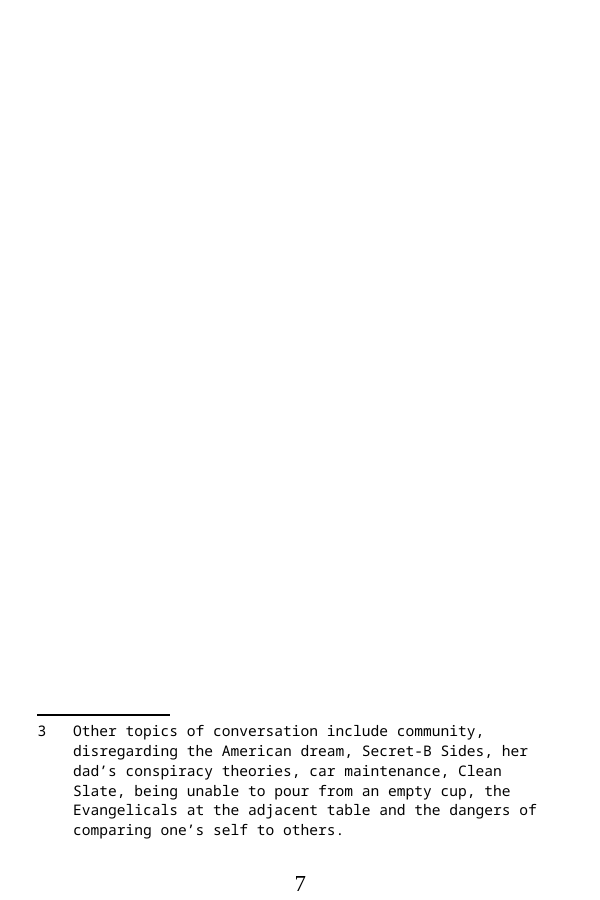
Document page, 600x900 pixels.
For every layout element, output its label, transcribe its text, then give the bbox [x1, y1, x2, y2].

text Hannah proposed Mamacita’s and was already downtown. I said I’d be there in 20 minutes, brushed my teeth, put on my Ever-Expanding shirt, hat, bag (w/ journal, phone, wallet and cup,) shoes, put the car key in my pocket and drove downtown to Terra Nova. I pulled out my phone to call Hannah and noticed it had been exactly 20 minutes. [37, 373, 562, 532]
text Food is an excellent idea—would love to!” [333, 151, 562, 196]
text Other topics of conversation include community, disregarding the American dream, Secret-B Sides, her dad’s conspiracy theories, car maintenance, Clean Slate, being unable to pour from an empty cup, the Evangelicals at the adjacent table and the dangers of comparing one’s self to others. [37, 721, 562, 840]
text She came outside with a ginormous backpack and walked with me to Mamacita’s, where she ordered two tacos; I had a grilled chicken burrito and we both got chips, salsa and Mexican Cokes. She was having a hard time and asked how long it takes to adjust from tour. I said, “Mmm, three-and-a-half to four days.” [37, 532, 562, 669]
text Easy mode :-) I hope so! [37, 83, 562, 106]
text (prolly til 10.) What time you workin'? [259, 37, 562, 83]
text if you want to join me! [37, 128, 562, 151]
text . . . [37, 322, 562, 345]
text I cobbled all this into my journal at 12:08 while listening to the Andy Shauf album PJ had sent me, Norm. [37, 225, 562, 293]
text I might grab a bite to eat at 1 [37, 106, 562, 128]
